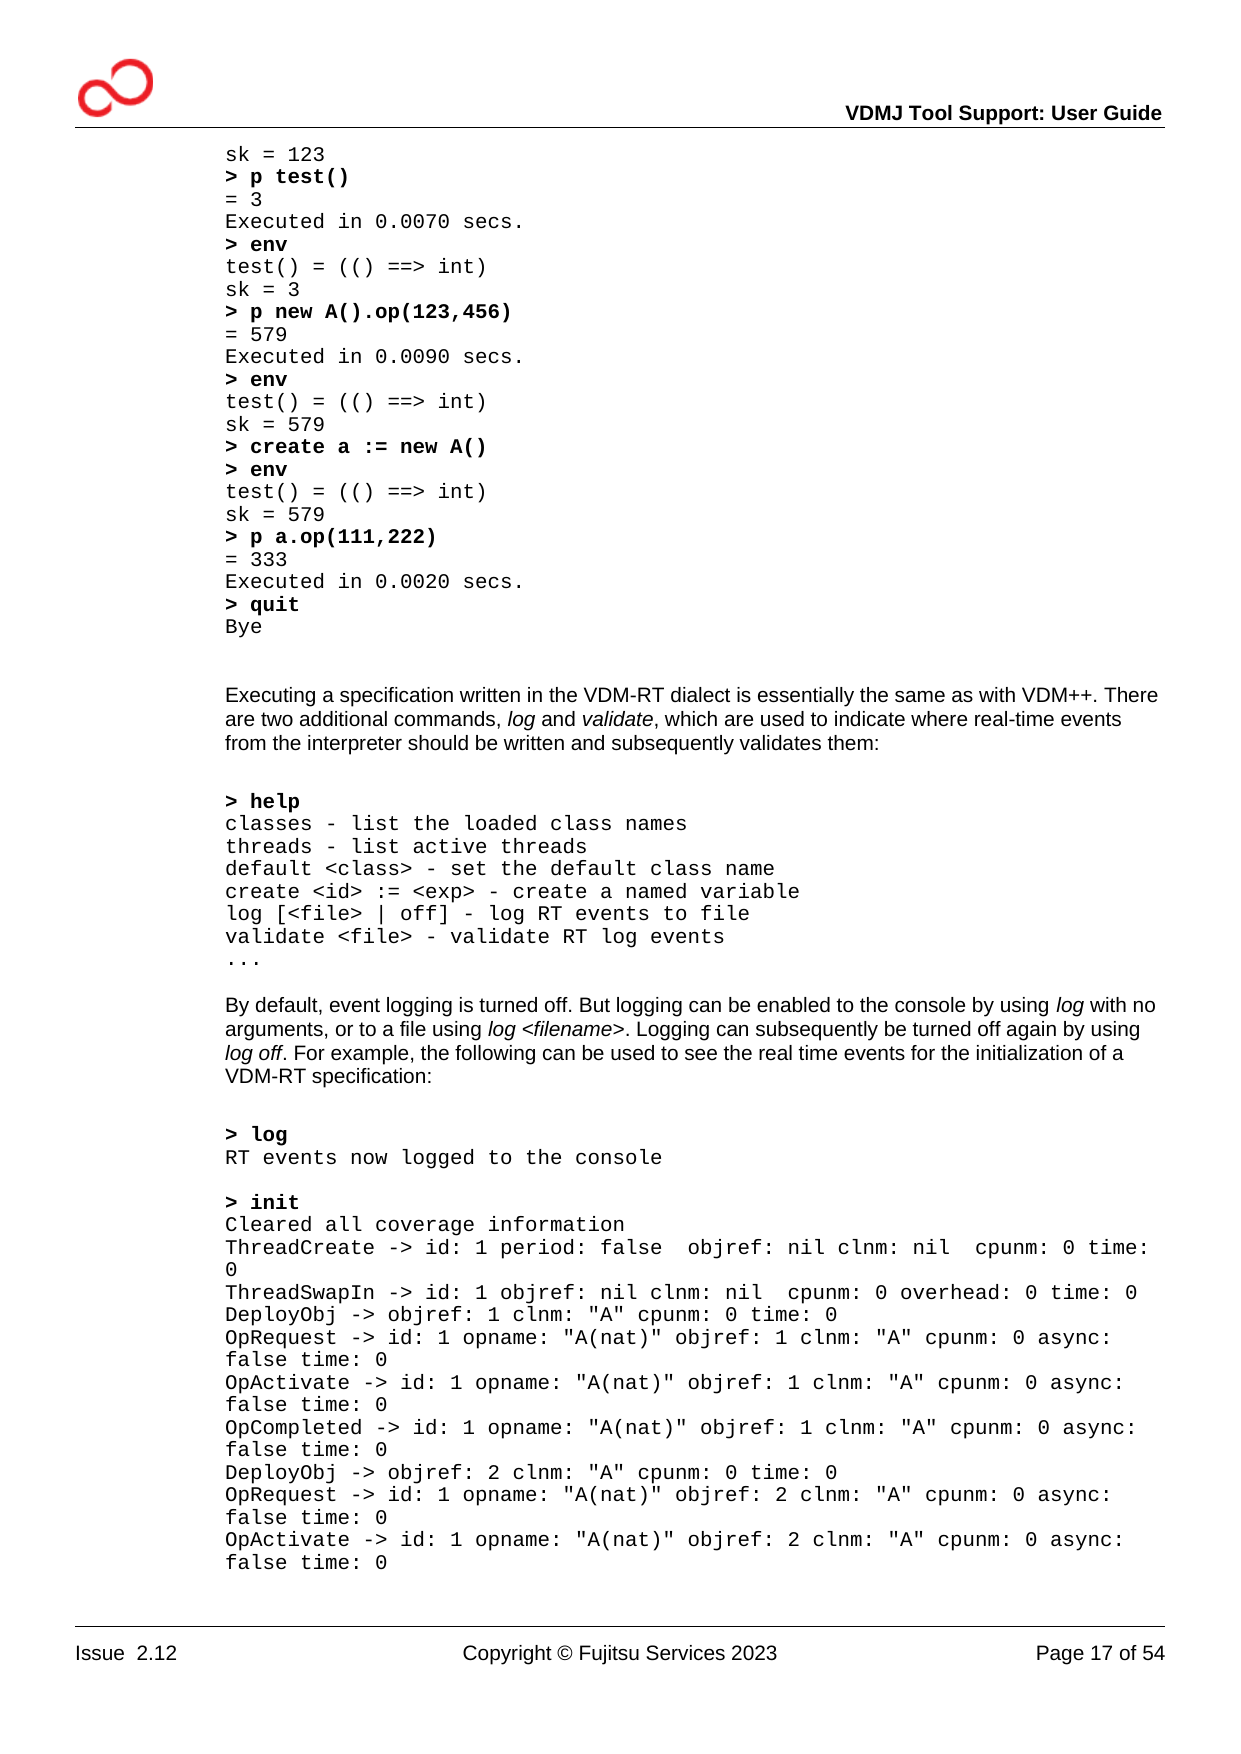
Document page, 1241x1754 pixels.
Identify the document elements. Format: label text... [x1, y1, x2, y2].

text > env [225, 368, 1165, 391]
text > p a.op(111,222) [225, 526, 1165, 548]
text > create a := new A() [225, 436, 1165, 458]
text validate <file> - validate RT log events [225, 925, 1165, 948]
text Executed in 0.0070 secs. [225, 211, 1165, 233]
text > init [225, 1191, 1165, 1214]
text > env [225, 458, 1165, 481]
text test() = (() ==> int) [225, 481, 1165, 503]
text RT events now logged to the console [225, 1146, 1165, 1169]
text DeployObj -> objref: 2 clnm: "A" cpunm: 0 time: 0 [225, 1461, 1165, 1484]
text Cleared all coverage information [225, 1214, 1165, 1236]
text sk = 3 [225, 278, 1165, 301]
text By default, event logging is turned off. But logging can be enabled to the console by using log with no arguments, or to a file using log <filename>. Logging can subsequently be turned off again by using log off. For example, the following can be used to see the real time events for the initialization of a VDM-RT specification: [225, 993, 1165, 1089]
text Executed in 0.0090 secs. [225, 346, 1165, 368]
text ThreadCreate -> id: 1 period: false objref: nil clnm: nil cpunm: 0 time: 0 [225, 1236, 1165, 1281]
text > env [225, 233, 1165, 256]
text = 3 [225, 188, 1165, 211]
picture [78, 52, 153, 127]
text > quit [225, 593, 1165, 616]
text OpRequest -> id: 1 opname: "A(nat)" objref: 2 clnm: "A" cpunm: 0 async: false time: 0 [225, 1484, 1165, 1529]
text test() = (() ==> int) [225, 391, 1165, 413]
text sk = 123 [225, 143, 1165, 166]
text ... [225, 948, 1165, 970]
text DeployObj -> objref: 1 clnm: "A" cpunm: 0 time: 0 [225, 1304, 1165, 1326]
text = 333 [225, 548, 1165, 571]
text OpCompleted -> id: 1 opname: "A(nat)" objref: 1 clnm: "A" cpunm: 0 async: false time: 0 [225, 1416, 1165, 1461]
text classes - list the loaded class names [225, 813, 1165, 835]
text ThreadSwapIn -> id: 1 objref: nil clnm: nil cpunm: 0 overhead: 0 time: 0 [225, 1281, 1165, 1304]
text threads - list active threads [225, 835, 1165, 858]
text Bye [225, 616, 1165, 638]
text OpRequest -> id: 1 opname: "A(nat)" objref: 1 clnm: "A" cpunm: 0 async: false time: 0 [225, 1326, 1165, 1371]
text Executed in 0.0020 secs. [225, 571, 1165, 593]
text OpActivate -> id: 1 opname: "A(nat)" objref: 2 clnm: "A" cpunm: 0 async: false time: 0 [225, 1529, 1165, 1574]
text OpActivate -> id: 1 opname: "A(nat)" objref: 1 clnm: "A" cpunm: 0 async: false time: 0 [225, 1371, 1165, 1416]
text log [<file> | off] - log RT events to file [225, 903, 1165, 925]
text sk = 579 [225, 413, 1165, 436]
text = 579 [225, 323, 1165, 346]
text test() = (() ==> int) [225, 256, 1165, 278]
text > log [225, 1124, 1165, 1146]
text > p test() [225, 166, 1165, 188]
text > help [225, 790, 1165, 813]
text sk = 579 [225, 503, 1165, 526]
text default <class> - set the default class name [225, 858, 1165, 880]
text Executing a specification written in the VDM-RT dialect is essentially the same as with VDM++. There are two additional commands, log and validate, which are used to indicate where real-time events from the interpreter should be written and subsequently validates them: [225, 683, 1165, 755]
text create <id> := <exp> - create a named variable [225, 880, 1165, 903]
text > p new A().op(123,456) [225, 301, 1165, 323]
